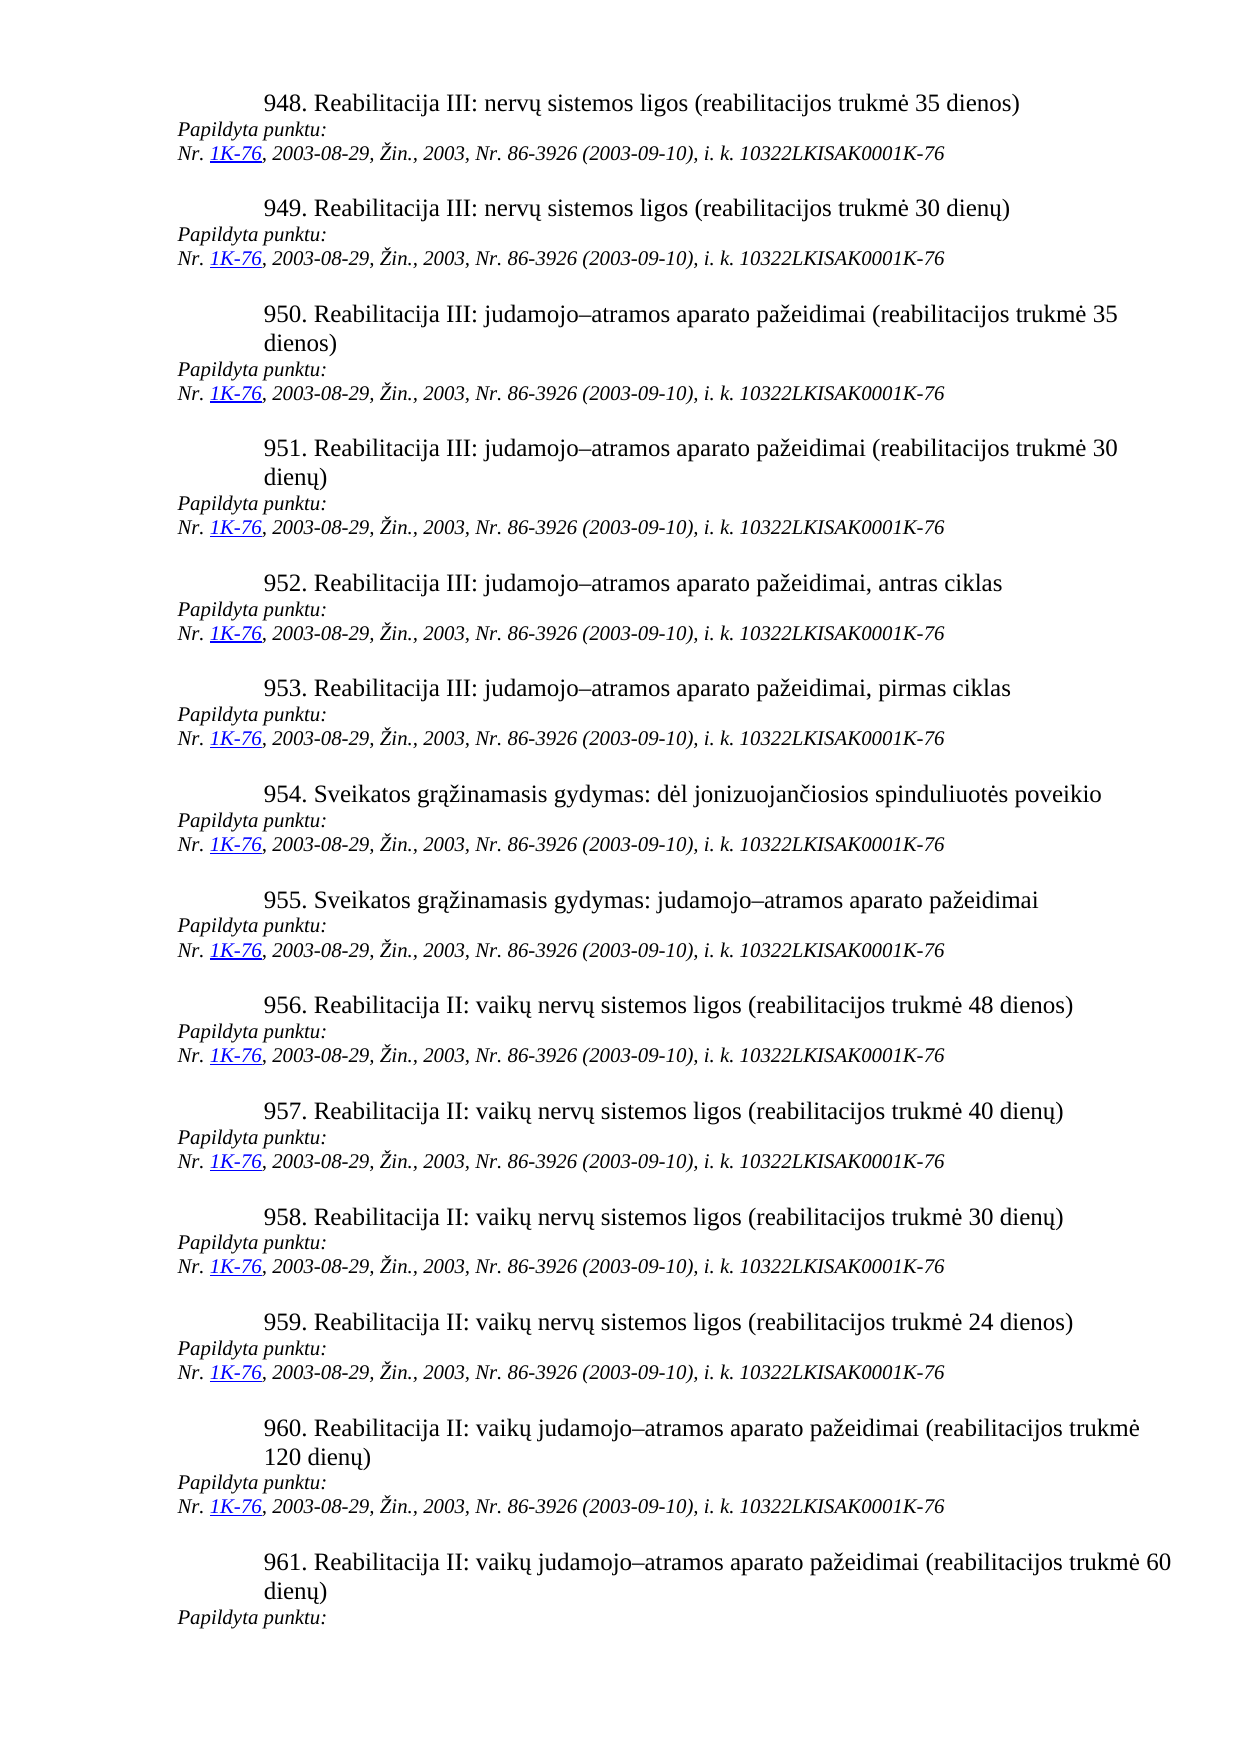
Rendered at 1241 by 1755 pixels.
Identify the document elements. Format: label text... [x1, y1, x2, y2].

text Papildyta punktu: [177, 913, 1181, 937]
text Nr. 1K-76, 2003-08-29, Žin., 2003, Nr. 86-3926 (2003-09-10), i. k. 10322LKISAK0001K-76 [177, 832, 1181, 856]
text Papildyta punktu: [177, 597, 1181, 621]
text Papildyta punktu: [177, 808, 1181, 832]
text Papildyta punktu: [177, 1336, 1181, 1360]
text Nr. 1K-76, 2003-08-29, Žin., 2003, Nr. 86-3926 (2003-09-10), i. k. 10322LKISAK0001K-76 [177, 1149, 1181, 1173]
text 952. Reabilitacija III: judamojo–atramos aparato pažeidimai, antras ciklas [263, 568, 1181, 597]
text 951. Reabilitacija III: judamojo–atramos aparato pažeidimai (reabilitacijos trukmė 30 dienų) [263, 433, 1181, 491]
text Papildyta punktu: [177, 702, 1181, 726]
text Papildyta punktu: [177, 1605, 1181, 1629]
text Nr. 1K-76, 2003-08-29, Žin., 2003, Nr. 86-3926 (2003-09-10), i. k. 10322LKISAK0001K-76 [177, 621, 1181, 645]
text 957. Reabilitacija II: vaikų nervų sistemos ligos (reabilitacijos trukmė 40 dienų) [263, 1096, 1181, 1125]
text Papildyta punktu: [177, 1470, 1181, 1494]
text 949. Reabilitacija III: nervų sistemos ligos (reabilitacijos trukmė 30 dienų) [263, 193, 1181, 222]
text Papildyta punktu: [177, 1125, 1181, 1149]
text Papildyta punktu: [177, 222, 1181, 246]
text Nr. 1K-76, 2003-08-29, Žin., 2003, Nr. 86-3926 (2003-09-10), i. k. 10322LKISAK0001K-76 [177, 141, 1181, 165]
text Nr. 1K-76, 2003-08-29, Žin., 2003, Nr. 86-3926 (2003-09-10), i. k. 10322LKISAK0001K-76 [177, 1494, 1181, 1518]
text 956. Reabilitacija II: vaikų nervų sistemos ligos (reabilitacijos trukmė 48 dienos) [263, 990, 1181, 1019]
text 950. Reabilitacija III: judamojo–atramos aparato pažeidimai (reabilitacijos trukmė 35 dienos) [263, 299, 1181, 357]
text 960. Reabilitacija II: vaikų judamojo–atramos aparato pažeidimai (reabilitacijos trukmė 120 dienų) [263, 1413, 1181, 1470]
text Nr. 1K-76, 2003-08-29, Žin., 2003, Nr. 86-3926 (2003-09-10), i. k. 10322LKISAK0001K-76 [177, 381, 1181, 405]
text Papildyta punktu: [177, 357, 1181, 381]
text 955. Sveikatos grąžinamasis gydymas: judamojo–atramos aparato pažeidimai [263, 885, 1181, 913]
text 958. Reabilitacija II: vaikų nervų sistemos ligos (reabilitacijos trukmė 30 dienų) [263, 1202, 1181, 1230]
text Nr. 1K-76, 2003-08-29, Žin., 2003, Nr. 86-3926 (2003-09-10), i. k. 10322LKISAK0001K-76 [177, 1043, 1181, 1067]
text 953. Reabilitacija III: judamojo–atramos aparato pažeidimai, pirmas ciklas [263, 673, 1181, 702]
text 954. Sveikatos grąžinamasis gydymas: dėl jonizuojančiosios spinduliuotės poveikio [263, 779, 1181, 808]
text Papildyta punktu: [177, 1019, 1181, 1043]
text Nr. 1K-76, 2003-08-29, Žin., 2003, Nr. 86-3926 (2003-09-10), i. k. 10322LKISAK0001K-76 [177, 246, 1181, 270]
text Nr. 1K-76, 2003-08-29, Žin., 2003, Nr. 86-3926 (2003-09-10), i. k. 10322LKISAK0001K-76 [177, 726, 1181, 750]
text Nr. 1K-76, 2003-08-29, Žin., 2003, Nr. 86-3926 (2003-09-10), i. k. 10322LKISAK0001K-76 [177, 1254, 1181, 1278]
text Papildyta punktu: [177, 1230, 1181, 1254]
text Nr. 1K-76, 2003-08-29, Žin., 2003, Nr. 86-3926 (2003-09-10), i. k. 10322LKISAK0001K-76 [177, 1360, 1181, 1384]
text Nr. 1K-76, 2003-08-29, Žin., 2003, Nr. 86-3926 (2003-09-10), i. k. 10322LKISAK0001K-76 [177, 515, 1181, 539]
text Nr. 1K-76, 2003-08-29, Žin., 2003, Nr. 86-3926 (2003-09-10), i. k. 10322LKISAK0001K-76 [177, 937, 1181, 962]
text 959. Reabilitacija II: vaikų nervų sistemos ligos (reabilitacijos trukmė 24 dienos) [263, 1307, 1181, 1336]
text 948. Reabilitacija III: nervų sistemos ligos (reabilitacijos trukmė 35 dienos) [263, 88, 1181, 117]
text 961. Reabilitacija II: vaikų judamojo–atramos aparato pažeidimai (reabilitacijos trukmė 60 dienų) [263, 1547, 1181, 1605]
text Papildyta punktu: [177, 491, 1181, 515]
text Papildyta punktu: [177, 117, 1181, 141]
